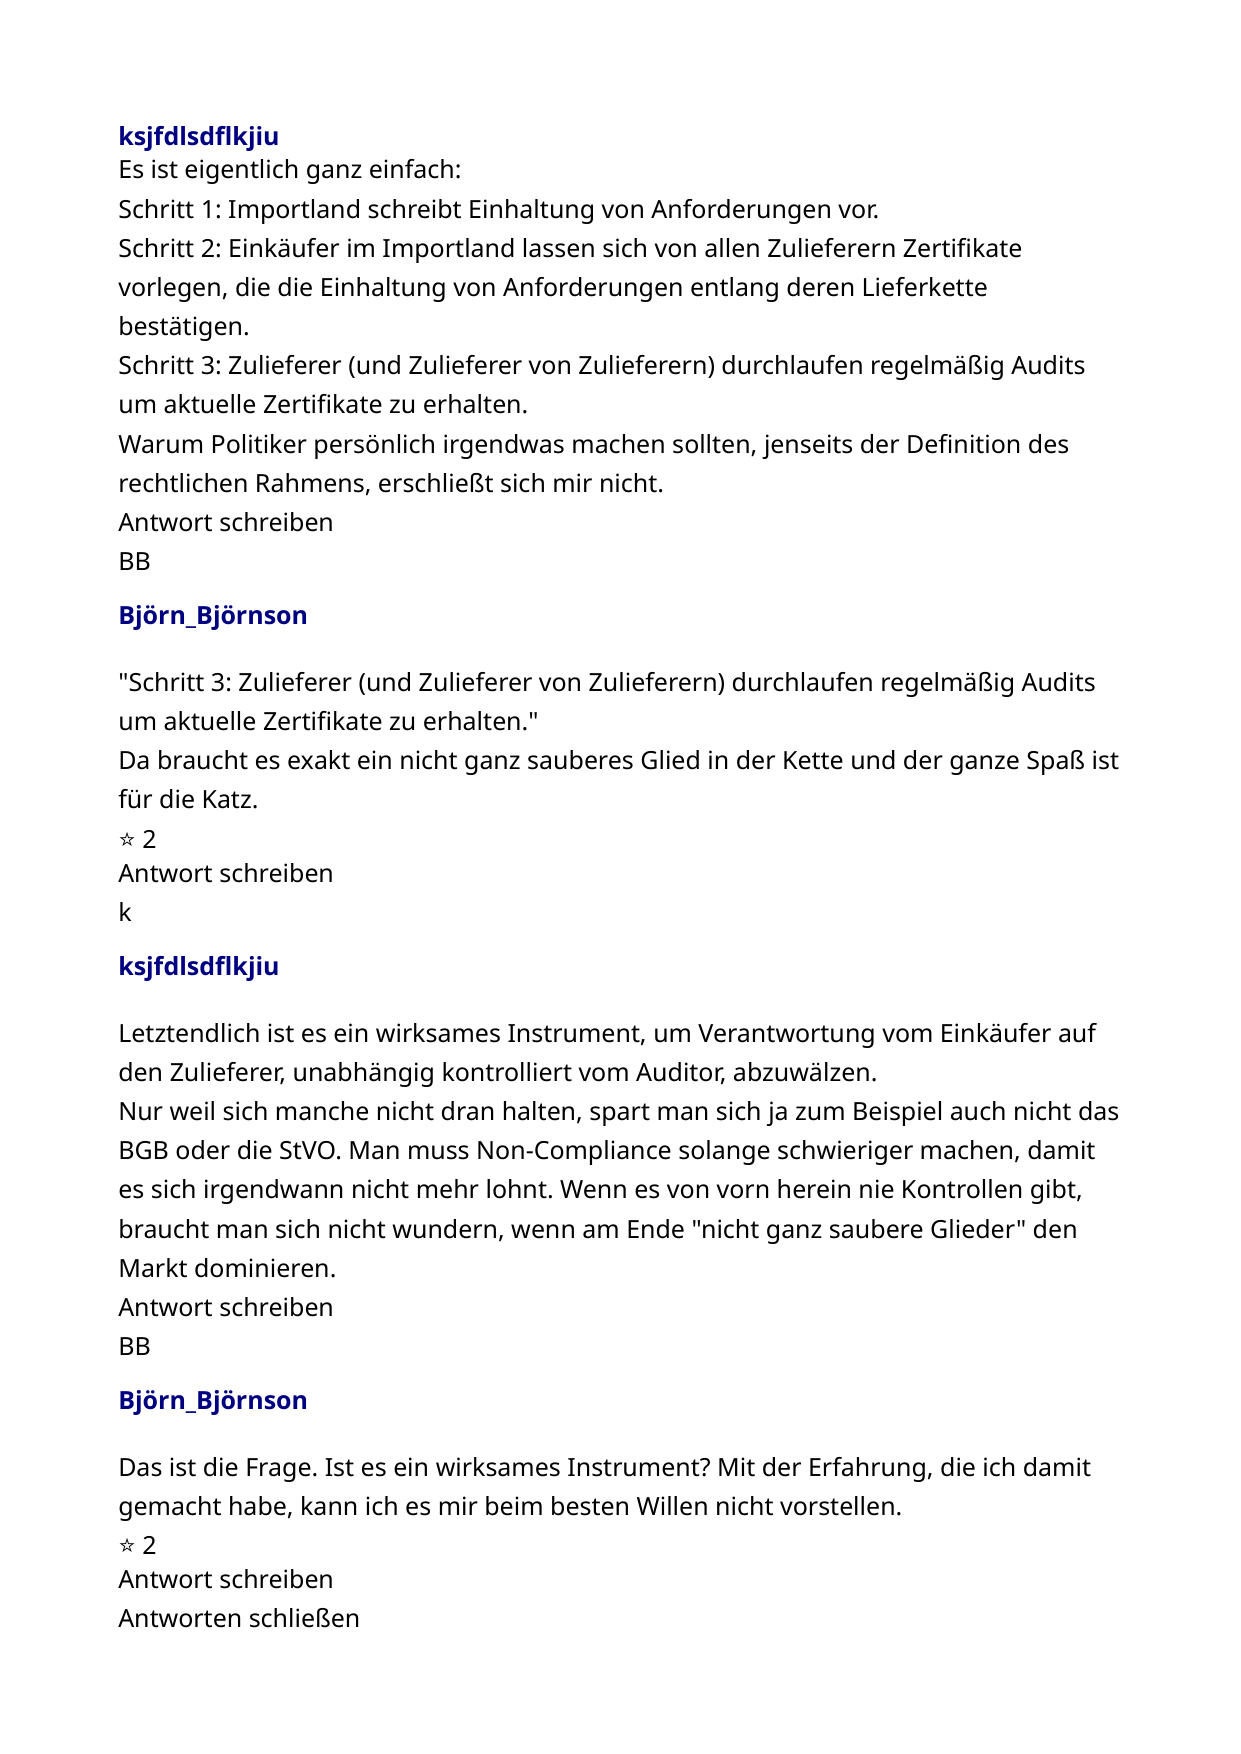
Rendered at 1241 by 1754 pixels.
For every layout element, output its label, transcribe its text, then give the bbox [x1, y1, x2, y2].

text Warum Politiker persönlich irgendwas machen sollten, jenseits der Definition des rechtlichen Rahmens, erschließt sich mir nicht. [118, 426, 1122, 499]
text Antworten schließen [118, 1601, 1122, 1635]
text Schritt 1: Importland schreibt Einhaltung von Anforderungen vor. [118, 191, 1122, 225]
text Antwort schreiben [118, 1289, 1122, 1324]
text Schritt 3: Zulieferer (und Zulieferer von Zulieferern) durchlaufen regelmäßig Audits um aktuelle Zertifikate zu erhalten. [118, 348, 1122, 421]
text Da braucht es exakt ein nicht ganz sauberes Glied in der Kette und der ganze Spaß ist für die Katz. [118, 743, 1122, 816]
subtitle Björn_Björnson [118, 598, 1122, 632]
text Das ist die Frage. Ist es ein wirksames Instrument? Mit der Erfahrung, die ich damit gemacht habe, kann ich es mir beim besten Willen nicht vorstellen. [118, 1449, 1122, 1523]
text "Schritt 3: Zulieferer (und Zulieferer von Zulieferern) durchlaufen regelmäßig Audits um aktuelle Zertifikate zu erhalten." [118, 665, 1122, 738]
text Schritt 2: Einkäufer im Importland lassen sich von allen Zulieferern Zertifikate vorlegen, die die Einhaltung von Anforderungen entlang deren Lieferkette bestätigen. [118, 231, 1122, 343]
text BB [118, 544, 1122, 578]
text Letztendlich ist es ein wirksames Instrument, um Verantwortung vom Einkäufer auf den Zulieferer, unabhängig kontrolliert vom Auditor, abzuwälzen. [118, 1015, 1122, 1089]
subtitle ksjfdlsdflkjiu [118, 118, 1122, 152]
subtitle ksjfdlsdflkjiu [118, 948, 1122, 982]
text Antwort schreiben [118, 855, 1122, 889]
text Es ist eigentlich ganz einfach: [118, 152, 1122, 186]
text BB [118, 1329, 1122, 1363]
subtitle Björn_Björnson [118, 1382, 1122, 1417]
text ⭐️ 2 [118, 821, 1122, 855]
text Antwort schreiben [118, 505, 1122, 539]
text k [118, 894, 1122, 929]
text Nur weil sich manche nicht dran halten, spart man sich ja zum Beispiel auch nicht das BGB oder die StVO. Man muss Non-Compliance solange schwieriger machen, damit es sich irgendwann nicht mehr lohnt. Wenn es von vorn herein nie Kontrollen gibt, braucht man sich nicht wundern, wenn am Ende "nicht ganz saubere Glieder" den Markt dominieren. [118, 1094, 1122, 1284]
text Antwort schreiben [118, 1562, 1122, 1596]
text ⭐️ 2 [118, 1528, 1122, 1562]
